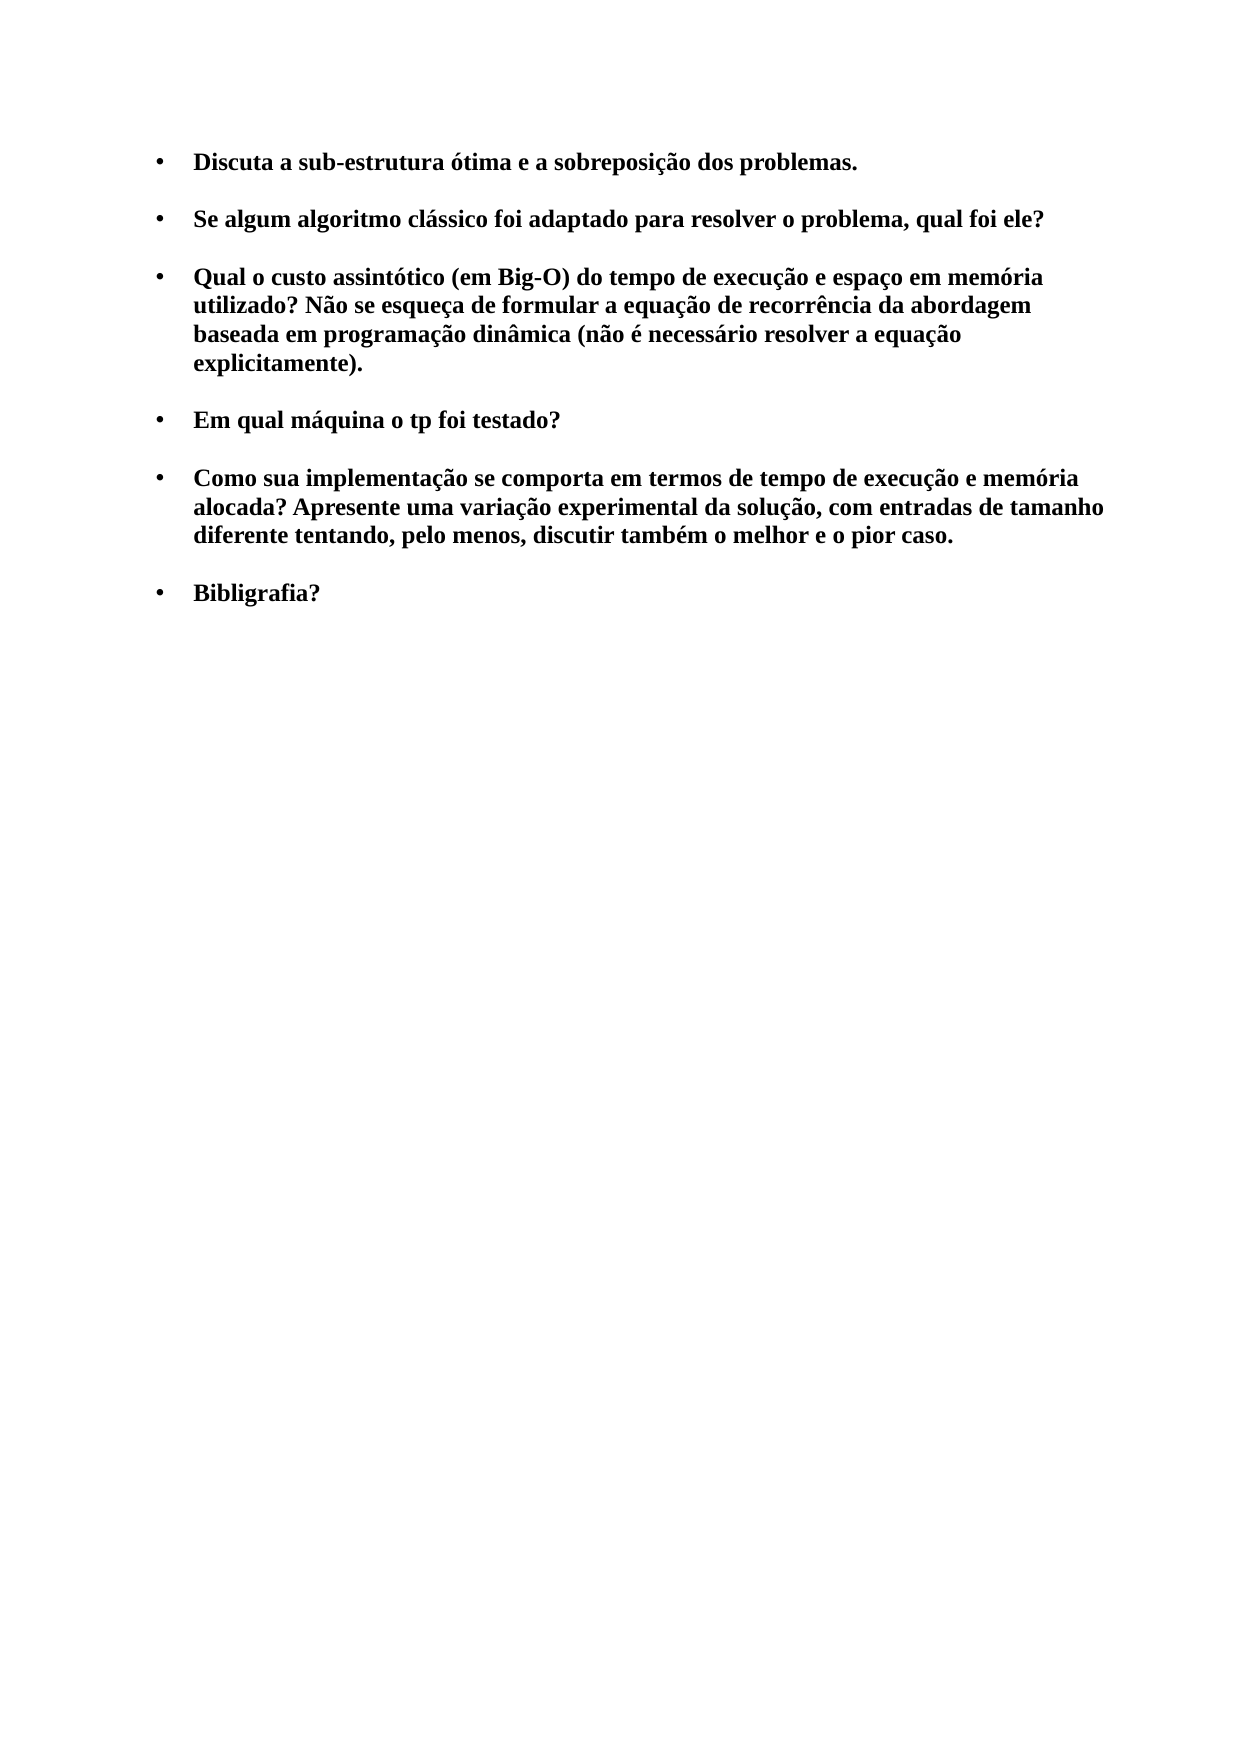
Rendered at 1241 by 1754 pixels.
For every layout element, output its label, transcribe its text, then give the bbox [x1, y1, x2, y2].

list Discuta a sub-estrutura ótima e a sobreposição dos problemas. [156, 147, 1122, 176]
list Qual o custo assintótico (em Big-O) do tempo de execução e espaço em memória utilizado? Não se esqueça de formular a equação de recorrência da abordagem baseada em programação dinâmica (não é necessário resolver a equação explicitamente). [156, 262, 1122, 377]
list Bibligrafia? [156, 578, 1122, 607]
list Como sua implementação se comporta em termos de tempo de execução e memória alocada? Apresente uma variação experimental da solução, com entradas de tamanho diferente tentando, pelo menos, discutir também o melhor e o pior caso. [156, 463, 1122, 549]
list Em qual máquina o tp foi testado? [156, 406, 1122, 434]
list Se algum algoritmo clássico foi adaptado para resolver o problema, qual foi ele? [156, 204, 1122, 233]
